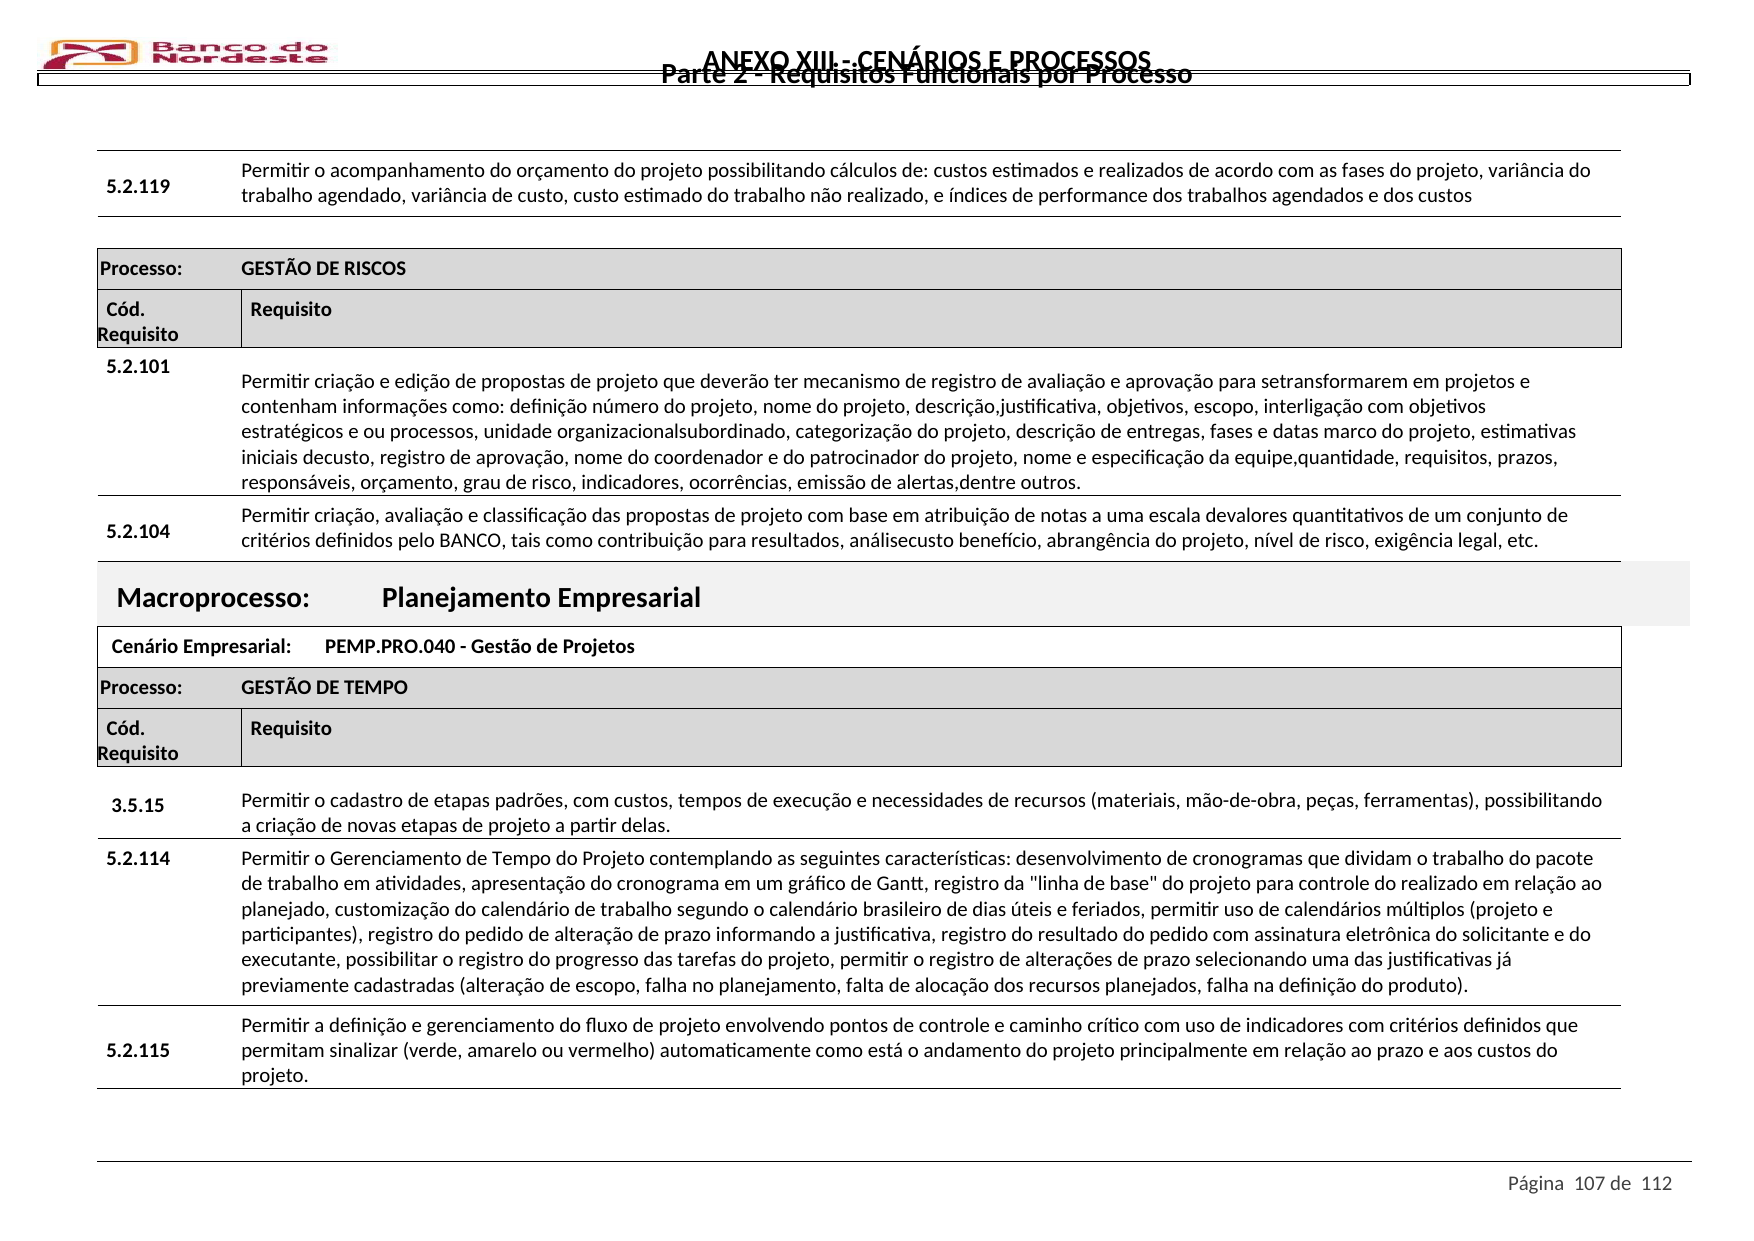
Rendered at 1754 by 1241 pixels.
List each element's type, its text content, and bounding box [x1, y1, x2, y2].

table_cell [1621, 495, 1690, 561]
table_cell 5.2.104 [97, 496, 241, 561]
table_cell Processo: [98, 249, 241, 289]
table_cell [1622, 667, 1690, 708]
table_cell [241, 217, 1621, 248]
table_cell Permitir o cadastro de etapas padrões, com custos, tempos de execução e necessidades de recursos (materiais, mão-de-obra, peças, ferramentas), possibilitando a criação de novas etapas de projeto a partir delas. [241, 767, 1621, 838]
table_cell [1622, 289, 1690, 347]
table_cell [1621, 1005, 1690, 1088]
table_cell 5.2.114 [97, 839, 241, 1005]
table_cell [1621, 150, 1690, 216]
table_cell [1621, 838, 1690, 1005]
table_cell Cód. Requisito [98, 709, 241, 766]
table_cell GESTÃO DE TEMPO [241, 668, 1621, 708]
table_cell Permitir criação e edição de propostas de projeto que deverão ter mecanismo de registro de avaliação e aprovação para setransformarem em projetos e contenham informações como: definição número do projeto, nome do projeto, descrição,justificativa, objetivos, escopo, interligação com objetivos estratégicos e ou processos, unidade organizacionalsubordinado, categorização do projeto, descrição de entregas, fases e datas marco do projeto, estimativas iniciais decusto, registro de aprovação, nome do coordenador e do patrocinador do projeto, nome e especificação da equipe,quantidade, requisitos, prazos, responsáveis, orçamento, grau de risco, indicadores, ocorrências, emissão de alertas,dentre outros. [241, 348, 1621, 495]
table_cell [1622, 708, 1690, 766]
table_cell 5.2.115 [97, 1006, 241, 1088]
table_cell Cód. Requisito [98, 290, 241, 347]
table_cell 5.2.119 [97, 151, 241, 216]
picture [37, 37, 338, 70]
table_cell GESTÃO DE RISCOS [241, 249, 1621, 289]
table_cell Permitir o Gerenciamento de Tempo do Projeto contemplando as seguintes características: desenvolvimento de cronogramas que dividam o trabalho do pacote de trabalho em atividades, apresentação do cronograma em um gráfico de Gantt, registro da "linha de base" do projeto para controle do realizado em relação ao planejado, customização do calendário de trabalho segundo o calendário brasileiro de dias úteis e feriados, permitir uso de calendários múltiplos (projeto e participantes), registro do pedido de alteração de prazo informando a justificativa, registro do resultado do pedido com assinatura eletrônica do solicitante e do executante, possibilitar o registro do progresso das tarefas do projeto, permitir o registro de alterações de prazo selecionando uma das justificativas já previamente cadastradas (alteração de escopo, falha no planejamento, falta de alocação dos recursos planejados, falha na definição do produto). [241, 839, 1621, 1005]
table_cell PEMP.PRO.040 - Gestão de Projetos [325, 627, 1621, 667]
table_cell Planejamento Empresarial [382, 561, 1690, 626]
table_cell Requisito [242, 709, 1621, 766]
table_cell Macroprocesso: [97, 562, 382, 626]
table_cell [1621, 766, 1690, 838]
table_cell Requisito [242, 290, 1621, 347]
table_cell Permitir a definição e gerenciamento do fluxo de projeto envolvendo pontos de controle e caminho crítico com uso de indicadores com critérios definidos que permitam sinalizar (verde, amarelo ou vermelho) automaticamente como está o andamento do projeto principalmente em relação ao prazo e aos custos do projeto. [241, 1006, 1621, 1088]
table_cell 5.2.101 [97, 348, 241, 495]
table_cell 3.5.15 [97, 767, 241, 838]
table_cell Permitir criação, avaliação e classificação das propostas de projeto com base em atribuição de notas a uma escala devalores quantitativos de um conjunto de critérios definidos pelo BANCO, tais como contribuição para resultados, análisecusto benefício, abrangência do projeto, nível de risco, exigência legal, etc. [241, 496, 1621, 561]
table_cell [1622, 626, 1690, 667]
table_cell [1621, 347, 1690, 495]
table_cell Processo: [98, 668, 241, 708]
table_cell [1622, 248, 1690, 289]
table_cell [1621, 216, 1690, 248]
table_cell [97, 217, 241, 248]
table_cell Cenário Empresarial: [98, 627, 325, 667]
table_cell Permitir o acompanhamento do orçamento do projeto possibilitando cálculos de: custos estimados e realizados de acordo com as fases do projeto, variância do trabalho agendado, variância de custo, custo estimado do trabalho não realizado, e índices de performance dos trabalhos agendados e dos custos [241, 151, 1621, 216]
